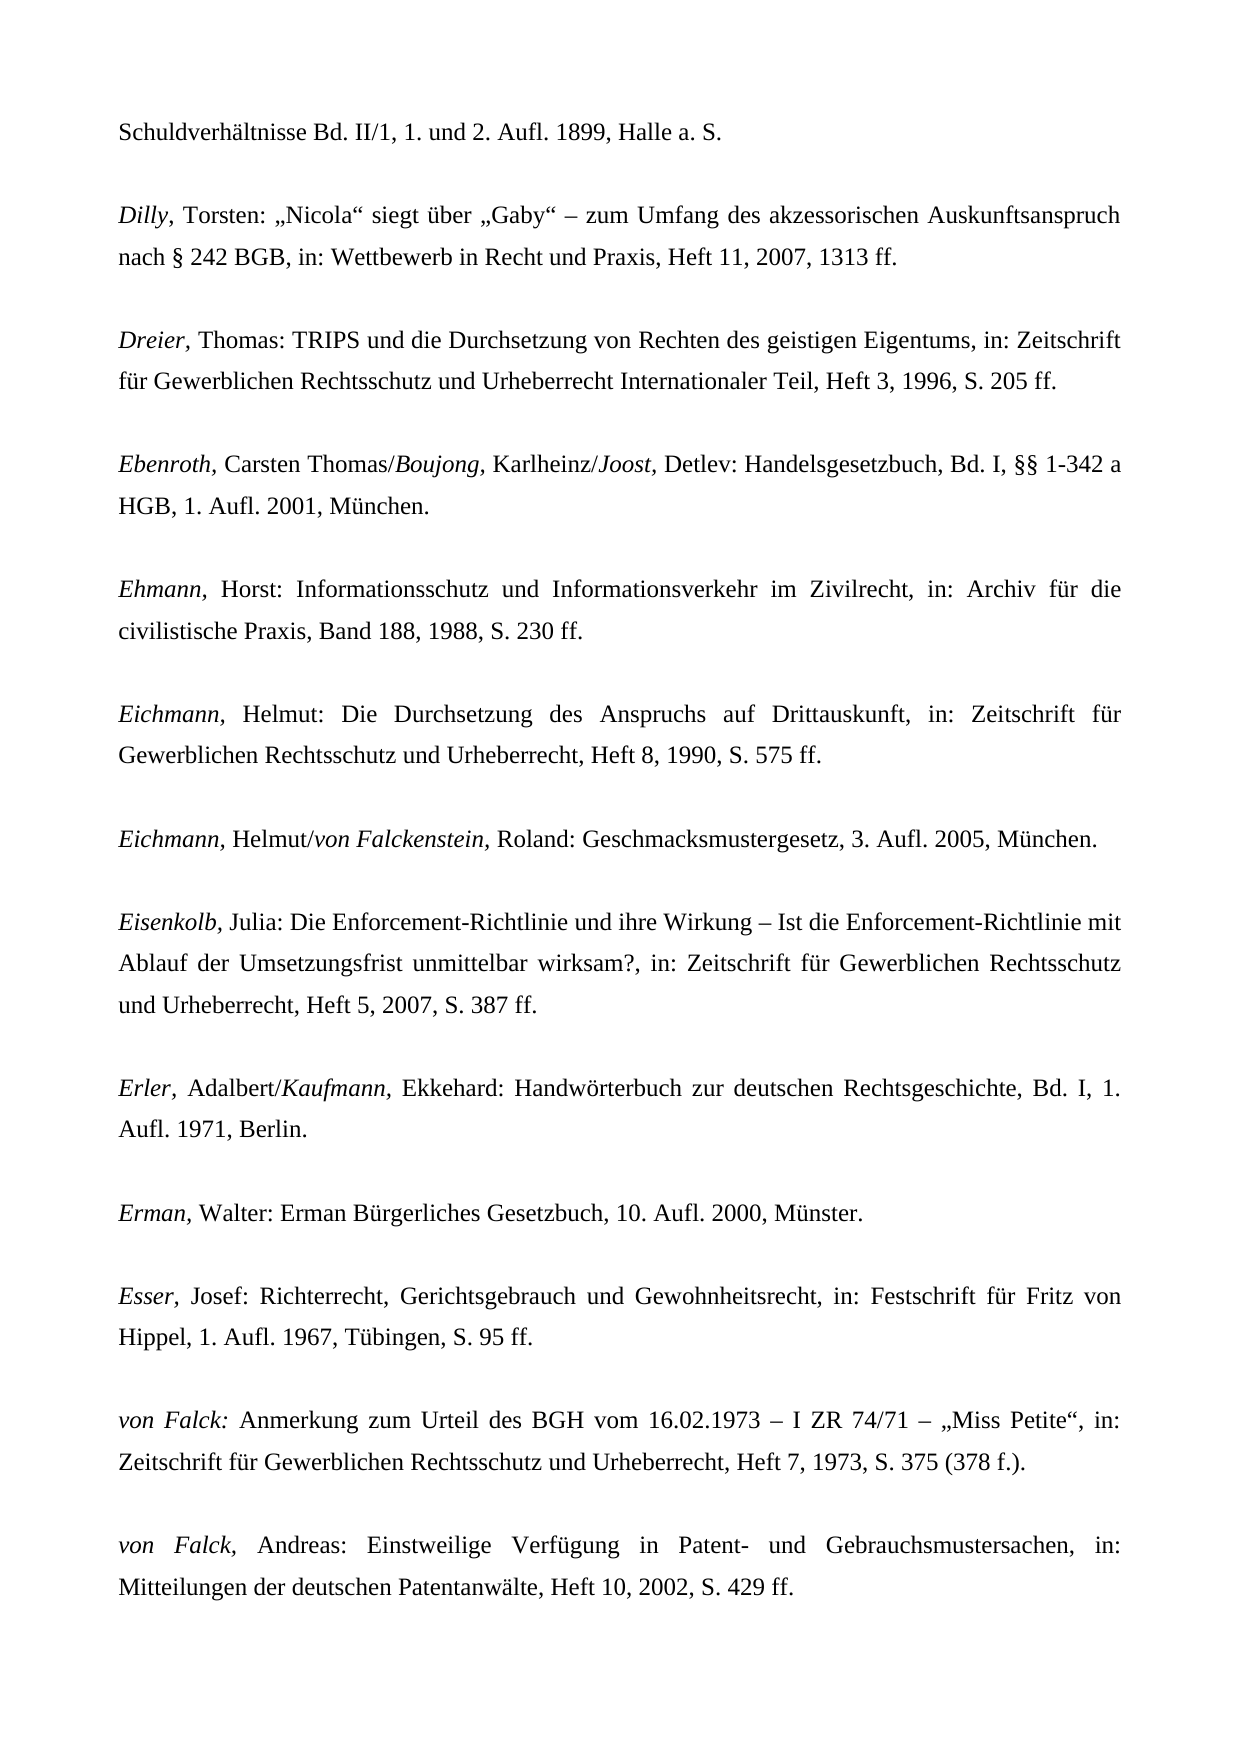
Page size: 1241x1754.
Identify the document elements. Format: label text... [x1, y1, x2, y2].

text Eisenkolb, Julia: Die Enforcement-Richtlinie und ihre Wirkung – Ist die Enforcement-Richtlinie mit Ablauf der Umsetzungsfrist unmittelbar wirksam?, in: Zeitschrift für Gewerblichen Rechtsschutz und Urheberrecht, Heft 5, 2007, S. 387 ff. [118, 908, 1122, 1019]
text von Falck: Anmerkung zum Urteil des BGH vom 16.02.1973 – I ZR 74/71 – „Miss Petite“, in: Zeitschrift für Gewerblichen Rechtsschutz und Urheberrecht, Heft 7, 1973, S. 375 (378 f.). [118, 1407, 1122, 1476]
text Dilly, Torsten: „Nicola“ siegt über „Gaby“ – zum Umfang des akzessorischen Auskunftsanspruch nach § 242 BGB, in: Wettbewerb in Recht und Praxis, Heft 11, 2007, 1313 ff. [118, 201, 1122, 271]
text Esser, Josef: Richterrecht, Gerichtsgebrauch und Gewohnheitsrecht, in: Festschrift für Fritz von Hippel, 1. Aufl. 1967, Tübingen, S. 95 ff. [118, 1282, 1122, 1351]
text Ebenroth, Carsten Thomas/Boujong, Karlheinz/Joost, Detlev: Handelsgesetzbuch, Bd. I, §§ 1-342 a HGB, 1. Aufl. 2001, München. [118, 451, 1122, 520]
text Erler, Adalbert/Kaufmann, Ekkehard: Handwörterbuch zur deutschen Rechtsgeschichte, Bd. I, 1. Aufl. 1971, Berlin. [118, 1074, 1122, 1143]
text Eichmann, Helmut/von Falckenstein, Roland: Geschmacksmustergesetz, 3. Aufl. 2005, München. [118, 825, 1122, 852]
text Dreier, Thomas: TRIPS und die Durchsetzung von Rechten des geistigen Eigentums, in: Zeitschrift für Gewerblichen Rechtsschutz und Urheberrecht Internationaler Teil, Heft 3, 1996, S. 205 ff. [118, 326, 1122, 395]
text Erman, Walter: Erman Bürgerliches Gesetzbuch, 10. Aufl. 2000, Münster. [118, 1199, 1122, 1226]
text Eichmann, Helmut: Die Durchsetzung des Anspruchs auf Drittauskunft, in: Zeitschrift für Gewerblichen Rechtsschutz und Urheberrecht, Heft 8, 1990, S. 575 ff. [118, 700, 1122, 769]
text Schuldverhältnisse Bd. II/1, 1. und 2. Aufl. 1899, Halle a. S. [118, 118, 1122, 146]
text von Falck, Andreas: Einstweilige Verfügung in Patent- und Gebrauchsmustersachen, in: Mitteilungen der deutschen Patentanwälte, Heft 10, 2002, S. 429 ff. [118, 1531, 1122, 1601]
text Ehmann, Horst: Informationsschutz und Informationsverkehr im Zivilrecht, in: Archiv für die civilistische Praxis, Band 188, 1988, S. 230 ff. [118, 575, 1122, 644]
